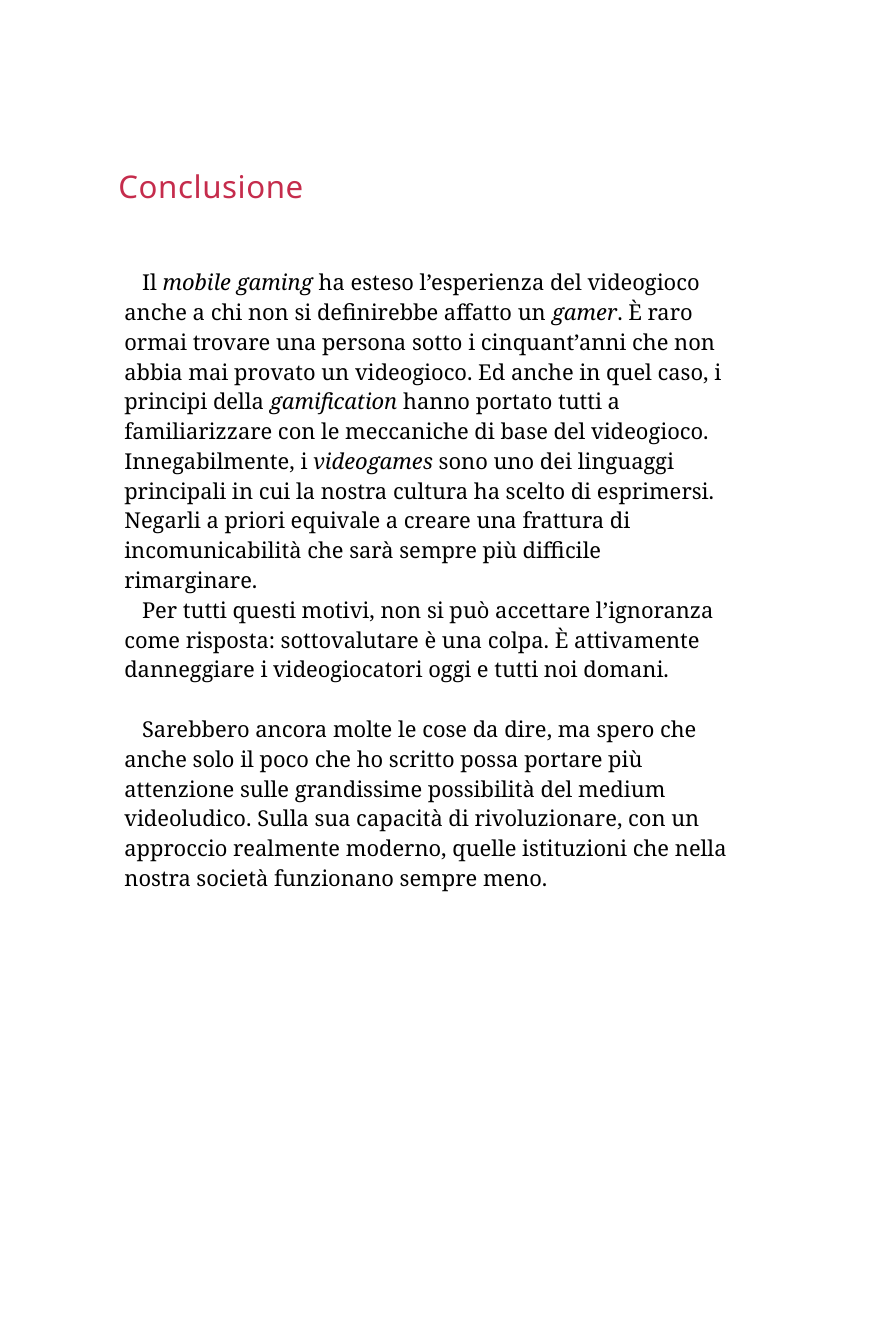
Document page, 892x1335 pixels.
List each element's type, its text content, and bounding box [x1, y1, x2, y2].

text Per tutti questi motivi, non si può accettare l’ignoranza come risposta: sottovalutare è una colpa. È attivamente danneggiare i videogiocatori oggi e tutti noi domani. [124, 595, 738, 684]
subtitle Conclusione [118, 165, 738, 208]
text Il mobile gaming ha esteso l’esperienza del videogioco anche a chi non si definirebbe affatto un gamer. È raro ormai trovare una persona sotto i cinquant’anni che non abbia mai provato un videogioco. Ed anche in quel caso, i principi della gamification hanno portato tutti a familiarizzare con le meccaniche di base del videogioco. Innegabilmente, i videogames sono uno dei linguaggi principali in cui la nostra cultura ha scelto di esprimersi. Negarli a priori equivale a creare una frattura di incomunicabilità che sarà sempre più difficile rimarginare. [124, 267, 738, 595]
text Sarebbero ancora molte le cose da dire, ma spero che anche solo il poco che ho scritto possa portare più attenzione sulle grandissime possibilità del medium videoludico. Sulla sua capacità di rivoluzionare, con un approccio realmente moderno, quelle istituzioni che nella nostra società funzionano sempre meno. [124, 714, 738, 893]
